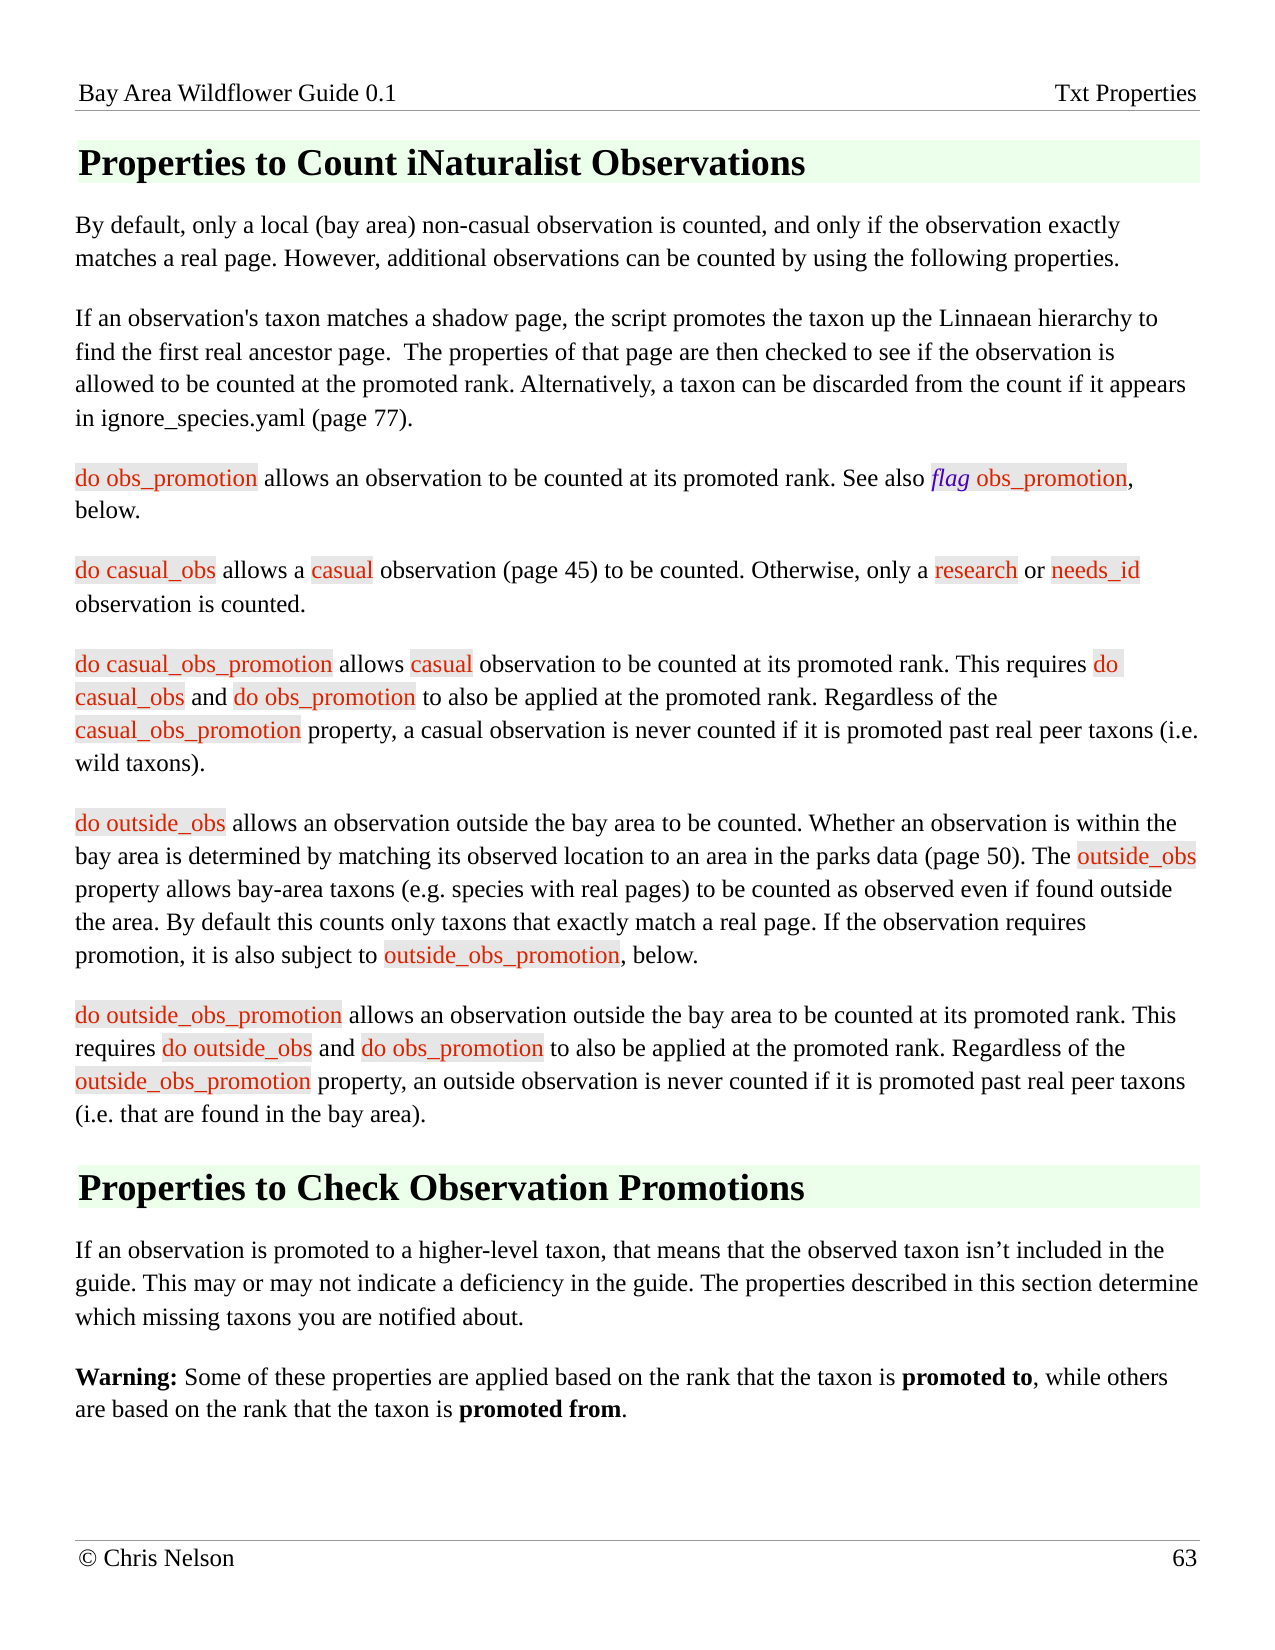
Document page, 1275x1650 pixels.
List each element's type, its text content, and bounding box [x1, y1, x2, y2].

text do outside_obs allows an observation outside the bay area to be counted. Whether an observation is within the bay area is determined by matching its observed location to an area in the parks data (page 51). The outside_obs property allows bay-area taxons (e.g. species with real pages) to be counted as observed even if found outside the area. By default this counts only taxons that exactly match a real page. If the observation requires promotion, it is also subject to outside_obs_promotion, below. [75, 808, 1200, 968]
text If an observation is promoted to a higher-level taxon, that means that the observed taxon isn’t included in the guide. This may or may not indicate a deficiency in the guide. The properties described in this section determine which missing taxons you are notified about. [75, 1236, 1200, 1330]
subtitle Properties to Check Observation Promotions [78, 1165, 1200, 1208]
text do casual_obs_promotion allows casual observation to be counted at its promoted rank. This requires do casual_obs and do obs_promotion to also be applied at the promoted rank. Regardless of the casual_obs_promotion property, a casual observation is never counted if it is promoted past real peer taxons (i.e. wild taxons). [75, 649, 1200, 776]
text do casual_obs allows a casual observation (page 46) to be counted. Otherwise, only a research or needs_id observation is counted. [75, 556, 1200, 617]
text do outside_obs_promotion allows an observation outside the bay area to be counted at its promoted rank. This requires do outside_obs and do obs_promotion to also be applied at the promoted rank. Regardless of the outside_obs_promotion property, an outside observation is never counted if it is promoted past real peer taxons (i.e. that are found in the bay area). [75, 1000, 1200, 1128]
text do obs_promotion allows an observation to be counted at its promoted rank. See also flag obs_promotion, below. [75, 463, 1200, 524]
text By default, only a local (bay area) non-casual observation is counted, and only if the observation exactly matches a real page. However, additional observations can be counted by using the following properties. [75, 211, 1200, 272]
subtitle Properties to Count iNaturalist Observations [78, 140, 1200, 183]
text Warning: Some of these properties are applied based on the rank that the taxon is promoted to, while others are based on the rank that the taxon is promoted from. [75, 1362, 1200, 1423]
text If an observation's taxon matches a shadow page, the script promotes the taxon up the Linnaean hierarchy to find the first real ancestor page. The properties of that page are then checked to see if the observation is allowed to be counted at the promoted rank. Alternatively, a taxon can be discarded from the count if it appears in ignore_species.yaml (page 78). [75, 303, 1200, 431]
